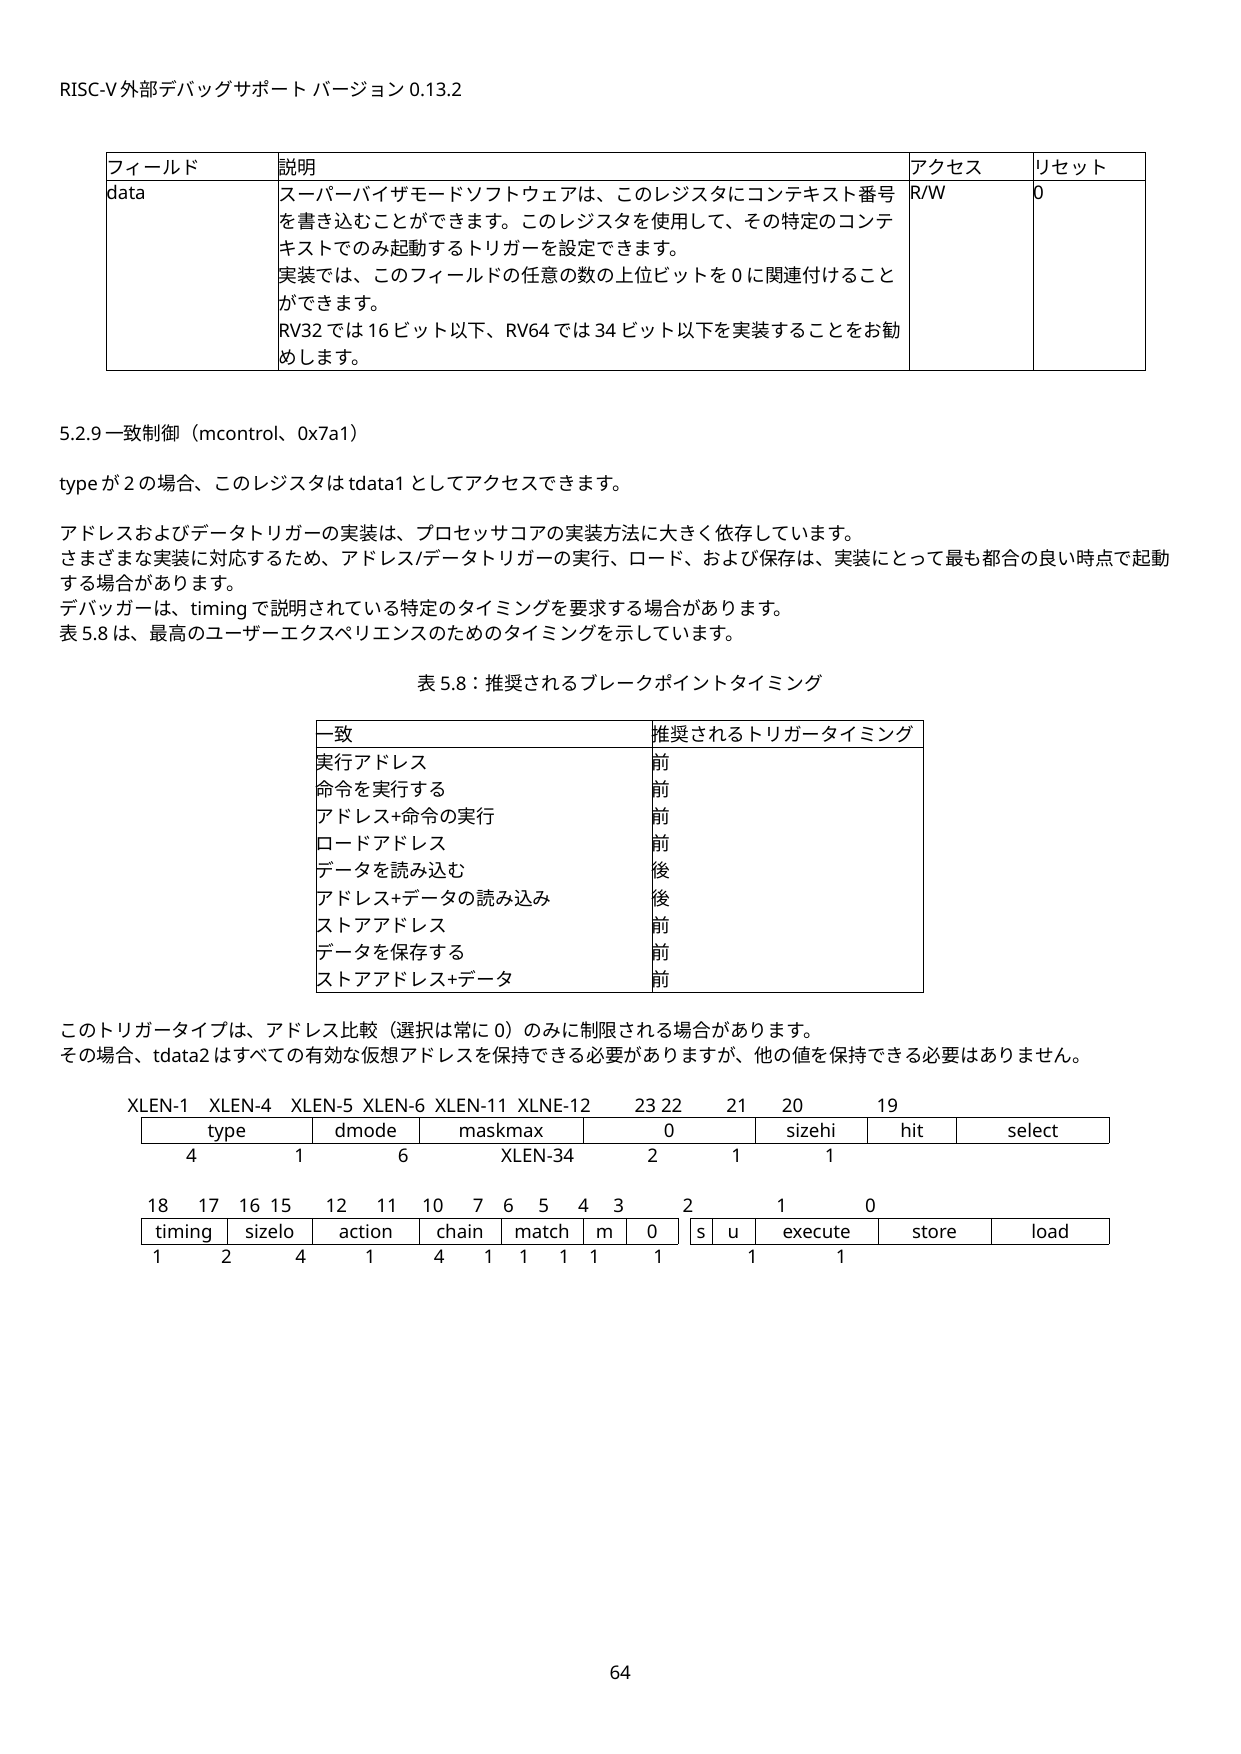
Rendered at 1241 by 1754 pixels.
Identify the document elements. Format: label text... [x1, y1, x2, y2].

text デバッガーは、timingで説明されている特定のタイミングを要求する場合があります。 [59, 595, 1181, 620]
text その場合、tdata2はすべての有効な仮想アドレスを保持できる必要がありますが、他の値を保持できる必要はありません。 [59, 1042, 1181, 1067]
table_header フィールド [107, 153, 278, 179]
table_header store [879, 1219, 991, 1243]
table_cell R/W [910, 181, 1033, 370]
text さまざまな実装に対応するため、アドレス/データトリガーの実行、ロード、および保存は、実装にとって最も都合の良い時点で起動する場合があります。 [59, 545, 1181, 595]
table_header chain [420, 1219, 501, 1243]
table_header execute [756, 1219, 878, 1243]
table_header u [713, 1219, 755, 1243]
table_header 0 [627, 1219, 678, 1243]
table_cell 前 前 前 前 後 後 前 前 前 [653, 748, 923, 992]
table_header 説明 [279, 153, 909, 179]
table_header sizehi [756, 1118, 867, 1143]
table_header m [584, 1219, 626, 1243]
table_header select [957, 1118, 1109, 1143]
table_header maskmax [420, 1118, 583, 1143]
text typeが2の場合、このレジスタはtdata1としてアクセスできます。 [59, 470, 1181, 495]
table_cell スーパーバイザモードソフトウェアは、このレジスタにコンテキスト番号を書き込むことができます。このレジスタを使用して、その特定のコンテキストでのみ起動するトリガーを設定できます。 実装では、このフィールドの任意の数の上位ビットを0に関連付けることができます。 RV32では16ビット以下、RV64では34ビット以下を実装することをお勧めします。 [279, 181, 909, 370]
text 4 1 6 XLEN-34 2 1 1 [59, 1143, 1181, 1168]
table_header timing [142, 1219, 227, 1243]
text このトリガータイプは、アドレス比較（選択は常に0）のみに制限される場合があります。 [59, 1017, 1181, 1042]
table_header リセット [1034, 153, 1145, 179]
text 表5.8：推奨されるブレークポイントタイミング [59, 670, 1181, 695]
table_cell 実行アドレス 命令を実行する アドレス+命令の実行 ロードアドレス データを読み込む アドレス+データの読み込み ストアアドレス データを保存する ストアアドレス+データ [317, 748, 652, 992]
table_header アクセス [910, 153, 1033, 179]
table_header 一致 [317, 721, 652, 747]
table_header 推奨されるトリガータイミング [653, 721, 923, 747]
table_header 0 [584, 1118, 755, 1143]
text 表5.8は、最高のユーザーエクスペリエンスのためのタイミングを示しています。 [59, 620, 1181, 645]
text 5.2.9一致制御（mcontrol、0x7a1） [59, 420, 1181, 445]
table_header sizelo [228, 1219, 312, 1243]
text 18 17 16 15 12 11 10 7 6 5 4 3 2 1 0 [59, 1193, 1181, 1218]
table_header hit [868, 1118, 956, 1143]
table_cell 0 [1034, 181, 1145, 370]
table_header action [313, 1219, 419, 1243]
table_header dmode [313, 1118, 419, 1143]
table_header s [691, 1219, 712, 1243]
text 1 2 4 1 4 1 1 1 1 1 1 1 [59, 1244, 1181, 1269]
text アドレスおよびデータトリガーの実装は、プロセッサコアの実装方法に大きく依存しています。 [59, 520, 1181, 545]
table_header type [142, 1118, 312, 1143]
table_header match [502, 1219, 583, 1243]
table_header [679, 1218, 690, 1243]
text XLEN-1 XLEN-4 XLEN-5 XLEN-6 XLEN-11 XLNE-12 23 22 21 20 19 [59, 1092, 1181, 1117]
table_header load [992, 1219, 1109, 1243]
table_cell data [107, 181, 278, 370]
